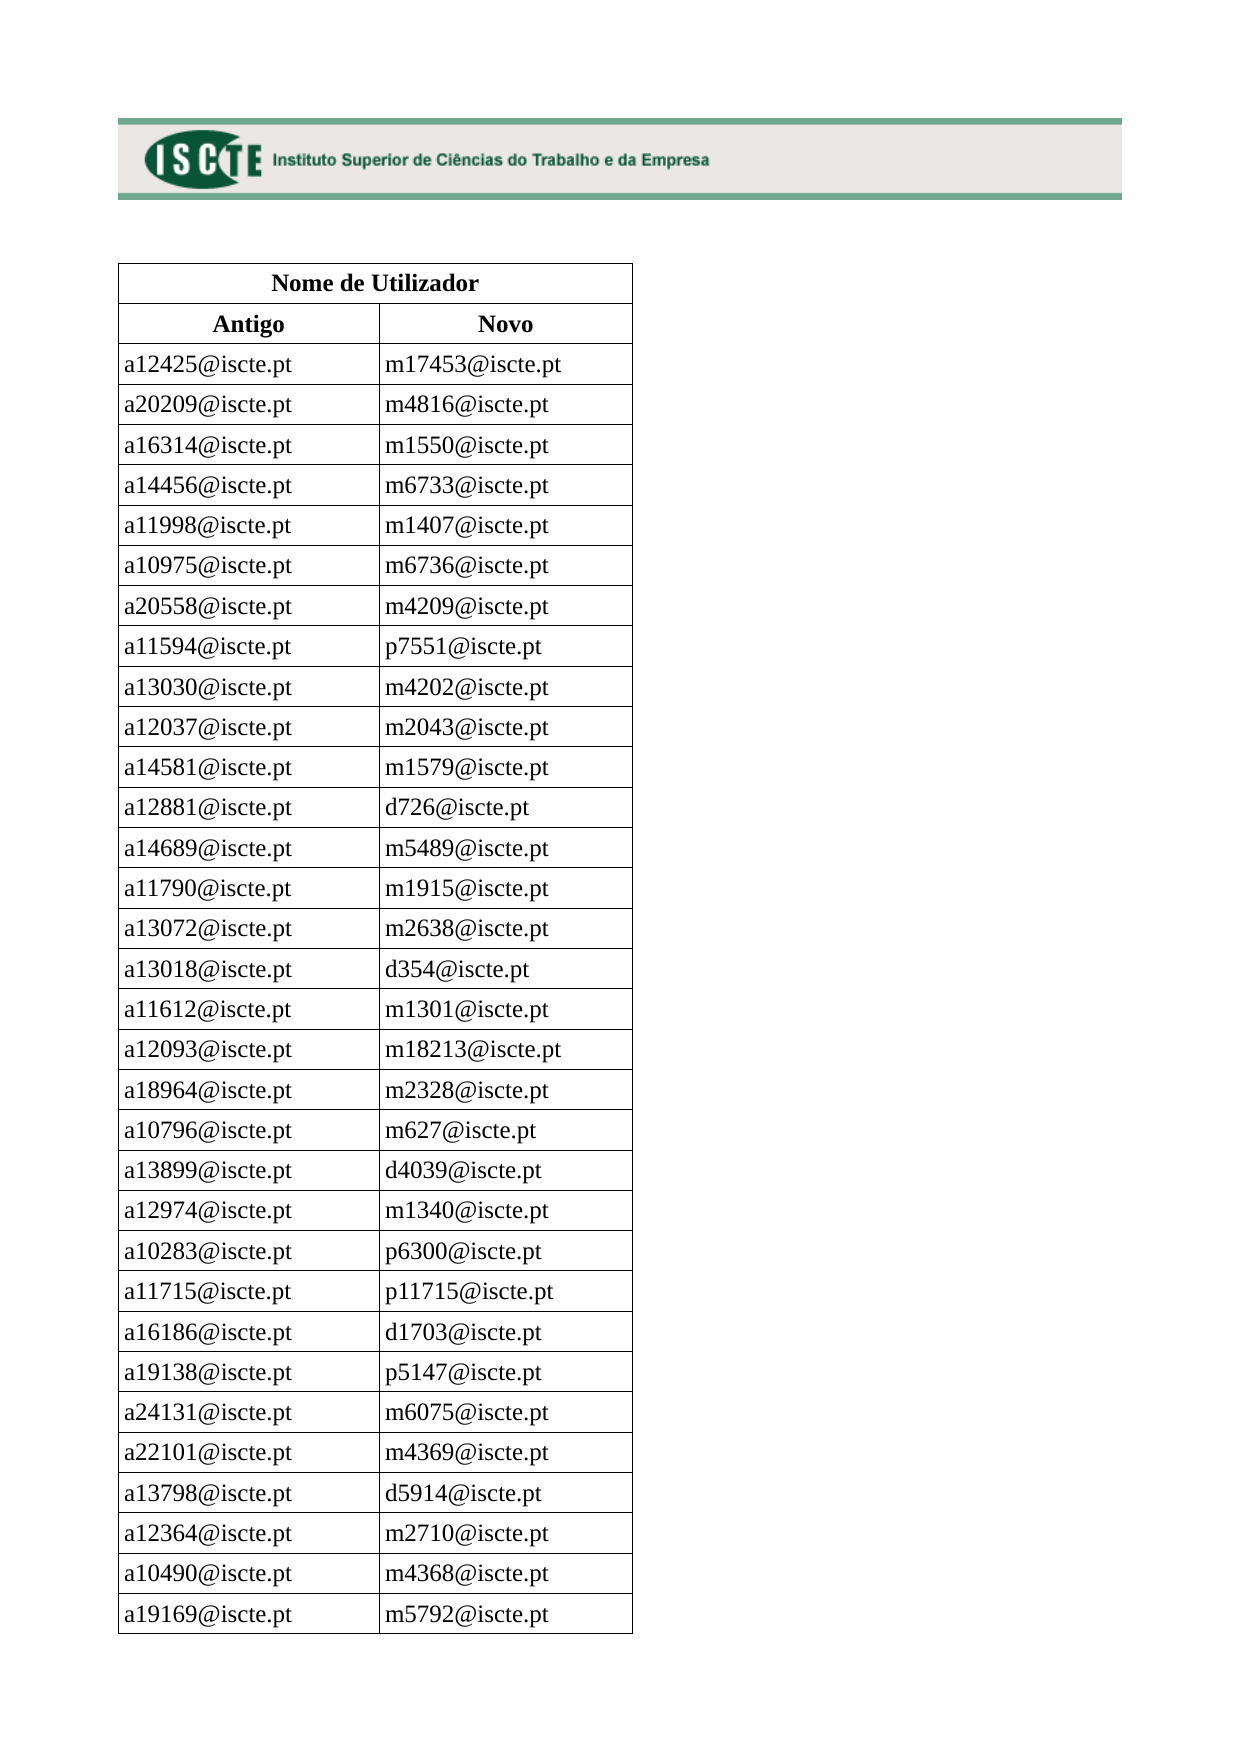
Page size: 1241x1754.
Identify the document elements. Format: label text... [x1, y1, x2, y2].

table_cell a11998@iscte.pt [119, 506, 379, 545]
table_cell m2710@iscte.pt [380, 1513, 632, 1553]
table_cell a11594@iscte.pt [119, 626, 379, 666]
table_cell m6733@iscte.pt [380, 465, 632, 504]
table_cell m1301@iscte.pt [380, 989, 632, 1028]
table_cell m5792@iscte.pt [380, 1594, 632, 1633]
table_cell d1703@iscte.pt [380, 1312, 632, 1351]
table_cell a13899@iscte.pt [119, 1151, 379, 1190]
table_cell a11612@iscte.pt [119, 989, 379, 1028]
table_cell m1407@iscte.pt [380, 506, 632, 545]
table_cell m2638@iscte.pt [380, 909, 632, 948]
table_cell m4368@iscte.pt [380, 1554, 632, 1593]
table_cell a12974@iscte.pt [119, 1191, 379, 1230]
table_cell a13798@iscte.pt [119, 1473, 379, 1512]
table_cell a24131@iscte.pt [119, 1392, 379, 1432]
table_cell a10283@iscte.pt [119, 1231, 379, 1270]
table_cell m627@iscte.pt [380, 1110, 632, 1149]
picture [118, 118, 1122, 200]
table_cell m6736@iscte.pt [380, 546, 632, 585]
table_cell Novo [380, 304, 632, 343]
table_cell a13030@iscte.pt [119, 667, 379, 706]
table_cell a12364@iscte.pt [119, 1513, 379, 1553]
table_cell p7551@iscte.pt [380, 626, 632, 666]
table_cell a14689@iscte.pt [119, 828, 379, 867]
table_cell m4202@iscte.pt [380, 667, 632, 706]
table_cell p6300@iscte.pt [380, 1231, 632, 1270]
table_cell a19169@iscte.pt [119, 1594, 379, 1633]
table_cell a10490@iscte.pt [119, 1554, 379, 1593]
table_cell a12425@iscte.pt [119, 344, 379, 383]
table_cell m1915@iscte.pt [380, 868, 632, 908]
table_cell a12037@iscte.pt [119, 707, 379, 746]
table_cell p11715@iscte.pt [380, 1271, 632, 1311]
table_cell d5914@iscte.pt [380, 1473, 632, 1512]
table_cell a12093@iscte.pt [119, 1030, 379, 1069]
table_cell d726@iscte.pt [380, 788, 632, 827]
table_cell a11790@iscte.pt [119, 868, 379, 908]
table_cell a18964@iscte.pt [119, 1070, 379, 1109]
table_cell Antigo [119, 304, 379, 343]
table_cell a13018@iscte.pt [119, 949, 379, 988]
table_cell a10796@iscte.pt [119, 1110, 379, 1149]
table_cell p5147@iscte.pt [380, 1352, 632, 1391]
table_cell m18213@iscte.pt [380, 1030, 632, 1069]
table_cell m17453@iscte.pt [380, 344, 632, 383]
table_cell a11715@iscte.pt [119, 1271, 379, 1311]
table_cell a10975@iscte.pt [119, 546, 379, 585]
table_cell d354@iscte.pt [380, 949, 632, 988]
table_cell m1340@iscte.pt [380, 1191, 632, 1230]
table_cell m1550@iscte.pt [380, 425, 632, 464]
table_cell d4039@iscte.pt [380, 1151, 632, 1190]
table_cell a16186@iscte.pt [119, 1312, 379, 1351]
table_cell a19138@iscte.pt [119, 1352, 379, 1391]
table_cell m6075@iscte.pt [380, 1392, 632, 1432]
table_cell m4816@iscte.pt [380, 385, 632, 424]
table_cell a12881@iscte.pt [119, 788, 379, 827]
table_cell a20209@iscte.pt [119, 385, 379, 424]
table_cell a22101@iscte.pt [119, 1433, 379, 1472]
table_cell m4369@iscte.pt [380, 1433, 632, 1472]
table_header Nome de Utilizador [119, 264, 632, 303]
table_cell a14456@iscte.pt [119, 465, 379, 504]
table_cell a16314@iscte.pt [119, 425, 379, 464]
table_cell a20558@iscte.pt [119, 586, 379, 625]
table_cell m2328@iscte.pt [380, 1070, 632, 1109]
table_cell m4209@iscte.pt [380, 586, 632, 625]
table_cell m5489@iscte.pt [380, 828, 632, 867]
table_cell a14581@iscte.pt [119, 747, 379, 787]
table_cell m1579@iscte.pt [380, 747, 632, 787]
table_cell a13072@iscte.pt [119, 909, 379, 948]
table_cell m2043@iscte.pt [380, 707, 632, 746]
